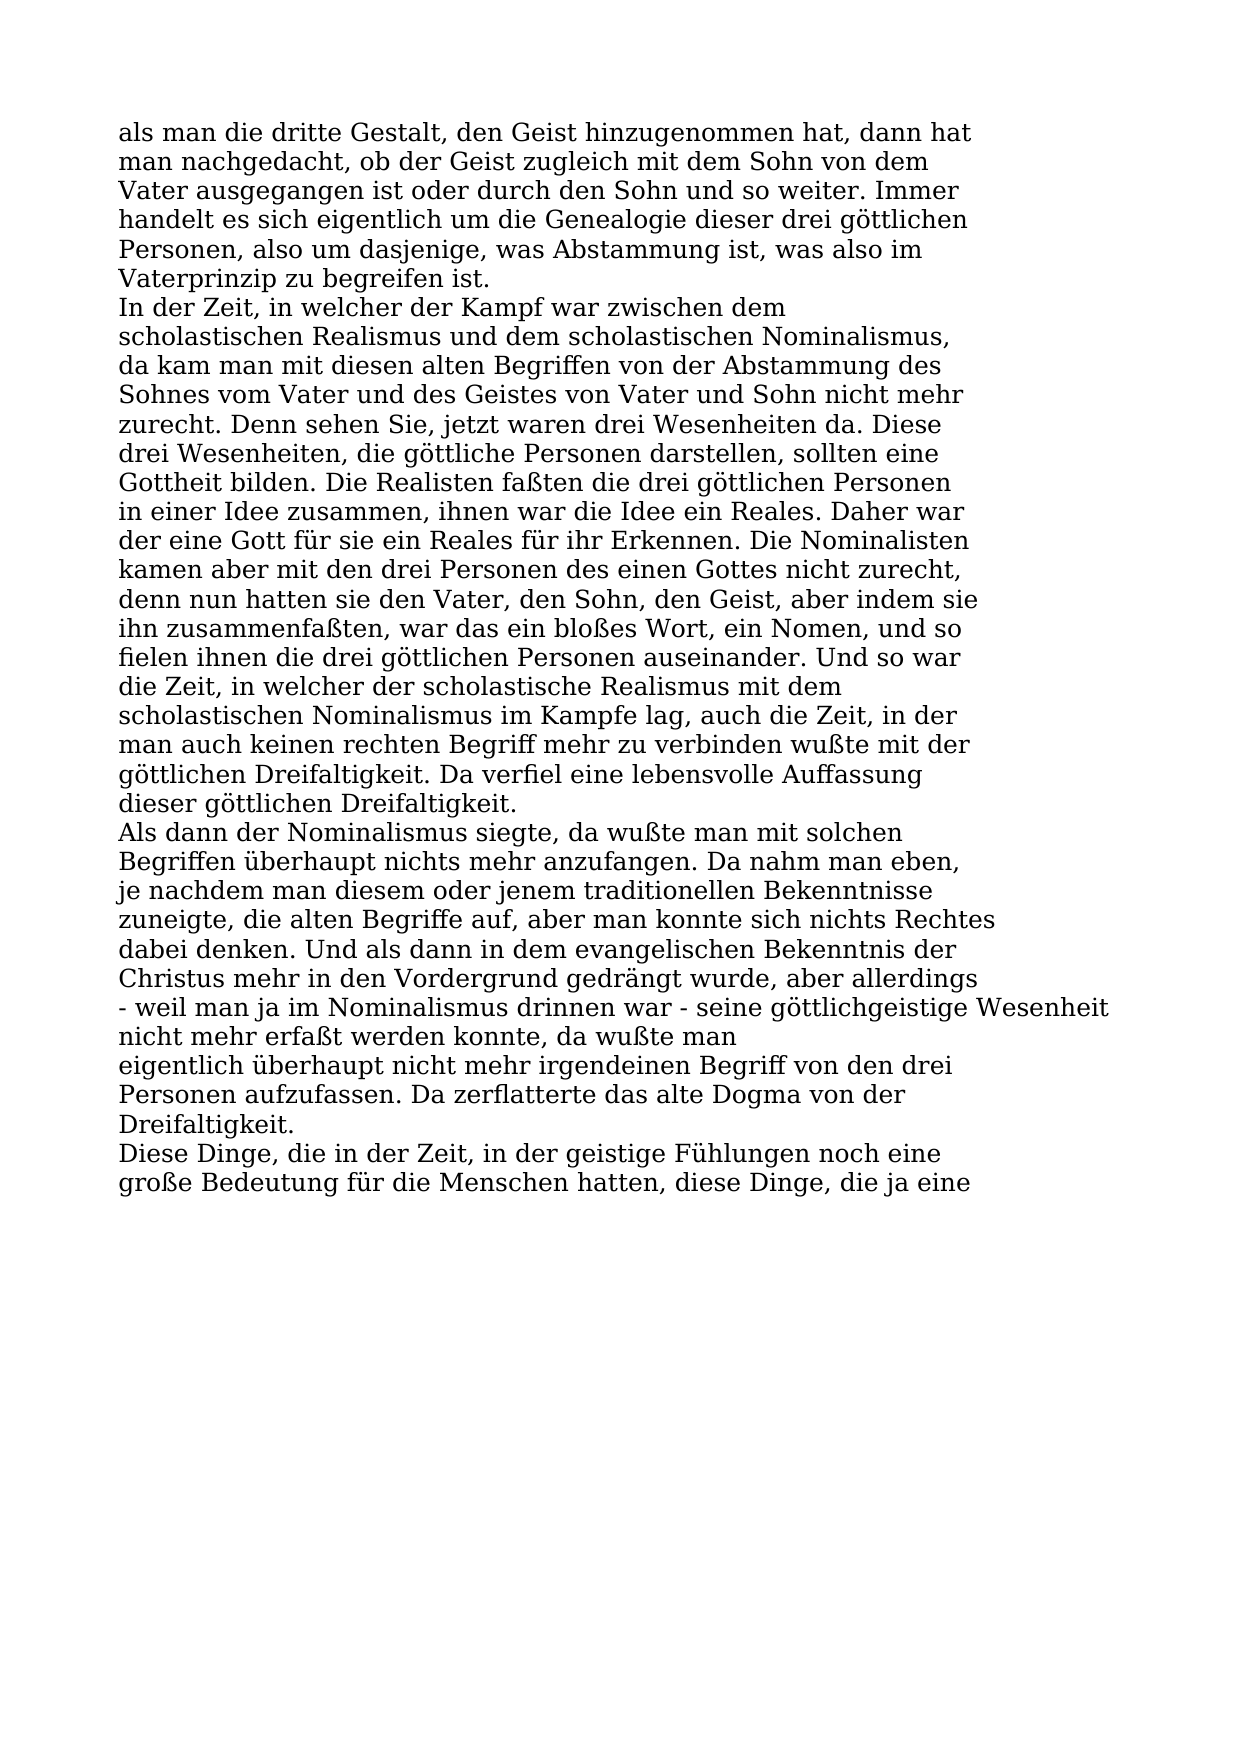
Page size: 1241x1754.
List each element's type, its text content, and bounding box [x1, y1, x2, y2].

text Begriffen überhaupt nichts mehr anzufangen. Da nahm man eben, [118, 847, 1122, 876]
text in einer Idee zusammen, ihnen war die Idee ein Reales. Daher war [118, 497, 1122, 526]
text Als dann der Nominalismus siegte, da wußte man mit solchen [118, 818, 1122, 847]
text zurecht. Denn sehen Sie, jetzt waren drei Wesenheiten da. Diese [118, 410, 1122, 439]
text große Bedeutung für die Menschen hatten, diese Dinge, die ja eine [118, 1168, 1122, 1197]
text Personen aufzufassen. Da zerflatterte das alte Dogma von der [118, 1081, 1122, 1110]
text fielen ihnen die drei göttlichen Personen auseinander. Und so war [118, 643, 1122, 672]
text dieser göttlichen Dreifaltigkeit. [118, 789, 1122, 818]
text dabei denken. Und als dann in dem evangelischen Bekenntnis der [118, 935, 1122, 964]
text Sohnes vom Vater und des Geistes von Vater und Sohn nicht mehr [118, 381, 1122, 410]
text der eine Gott für sie ein Reales für ihr Erkennen. Die Nominalisten [118, 526, 1122, 556]
text handelt es sich eigentlich um die Genealogie dieser drei göttlichen [118, 206, 1122, 235]
text man nachgedacht, ob der Geist zugleich mit dem Sohn von dem [118, 147, 1122, 176]
text Gottheit bilden. Die Realisten faßten die drei göttlichen Personen [118, 468, 1122, 497]
text scholastischen Nominalismus im Kampfe lag, auch die Zeit, in der [118, 701, 1122, 731]
text Diese Dinge, die in der Zeit, in der geistige Fühlungen noch eine [118, 1139, 1122, 1168]
text Christus mehr in den Vordergrund gedrängt wurde, aber allerdings [118, 964, 1122, 993]
text eigentlich überhaupt nicht mehr irgendeinen Begriff von den drei [118, 1051, 1122, 1081]
text ihn zusammenfaßten, war das ein bloßes Wort, ein Nomen, und so [118, 614, 1122, 643]
text In der Zeit, in welcher der Kampf war zwischen dem [118, 293, 1122, 322]
text Vaterprinzip zu begreifen ist. [118, 264, 1122, 293]
text - weil man ja im Nominalismus drinnen war - seine göttlichgeistige Wesenheit nicht mehr erfaßt werden konnte, da wußte man [118, 993, 1122, 1051]
text Dreifaltigkeit. [118, 1110, 1122, 1139]
text denn nun hatten sie den Vater, den Sohn, den Geist, aber indem sie [118, 585, 1122, 614]
text kamen aber mit den drei Personen des einen Gottes nicht zurecht, [118, 556, 1122, 585]
text göttlichen Dreifaltigkeit. Da verfiel eine lebensvolle Auffassung [118, 760, 1122, 789]
text je nachdem man diesem oder jenem traditionellen Bekenntnisse [118, 876, 1122, 906]
text man auch keinen rechten Begriff mehr zu verbinden wußte mit der [118, 731, 1122, 760]
text Vater ausgegangen ist oder durch den Sohn und so weiter. Immer [118, 176, 1122, 206]
text als man die dritte Gestalt, den Geist hinzugenommen hat, dann hat [118, 118, 1122, 147]
text da kam man mit diesen alten Begriffen von der Abstammung des [118, 351, 1122, 381]
text Personen, also um dasjenige, was Abstammung ist, was also im [118, 235, 1122, 264]
text drei Wesenheiten, die göttliche Personen darstellen, sollten eine [118, 439, 1122, 468]
text scholastischen Realismus und dem scholastischen Nominalismus, [118, 322, 1122, 351]
text zuneigte, die alten Begriffe auf, aber man konnte sich nichts Rechtes [118, 906, 1122, 935]
text die Zeit, in welcher der scholastische Realismus mit dem [118, 672, 1122, 701]
